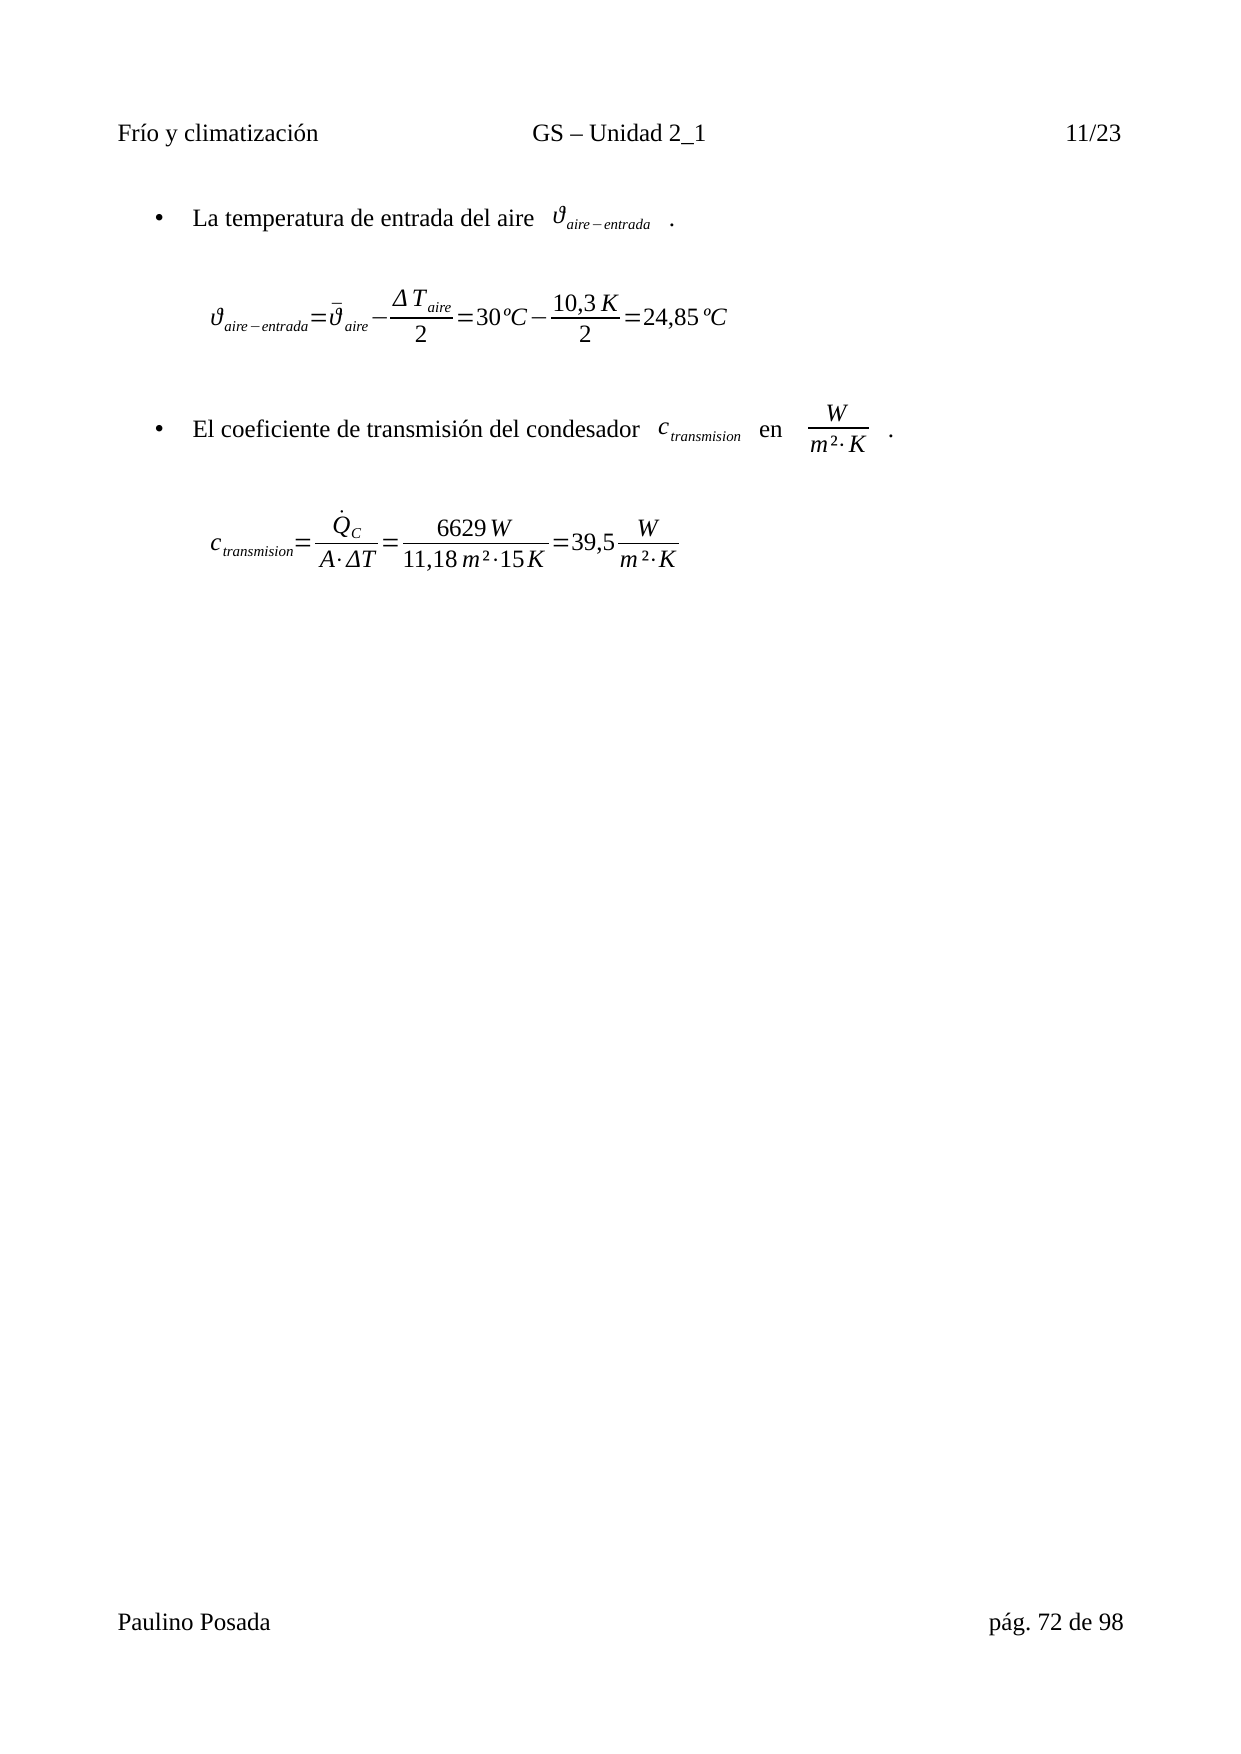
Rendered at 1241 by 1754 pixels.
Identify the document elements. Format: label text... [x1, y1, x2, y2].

list El coeficiente de transmisión del condesadoren . [155, 399, 1123, 458]
list La temperatura de entrada del aire. [155, 201, 1123, 233]
